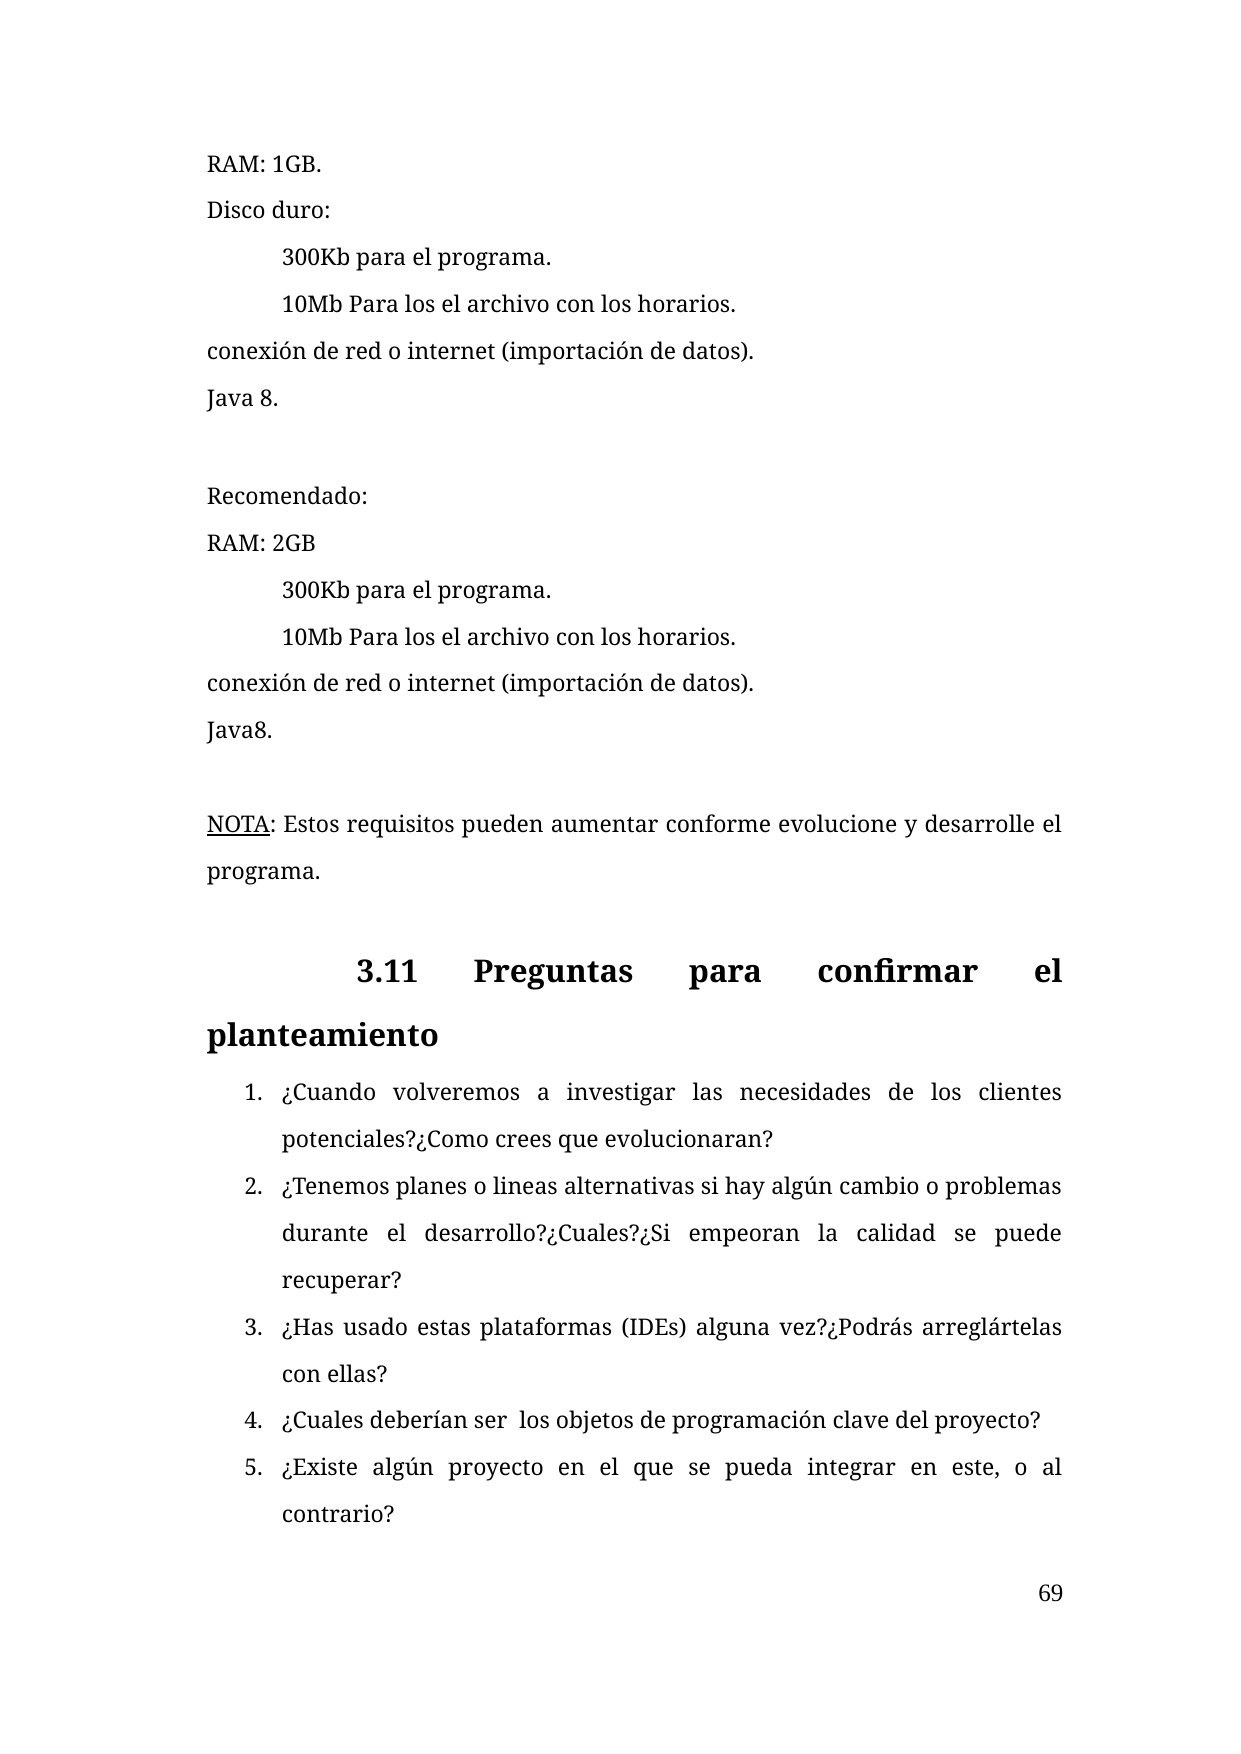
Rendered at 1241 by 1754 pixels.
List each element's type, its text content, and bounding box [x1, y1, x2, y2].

text Java 8. [207, 382, 1063, 413]
text 300Kb para el programa. [207, 574, 1063, 605]
text 300Kb para el programa. [207, 241, 1063, 273]
text 10Mb Para los el archivo con los horarios. [207, 288, 1063, 319]
list ¿Existe algún proyecto en el que se pueda integrar en este, o al contrario? [244, 1451, 1063, 1529]
list ¿Cuando volveremos a investigar las necesidades de los clientes potenciales?¿Como crees que evolucionaran? [244, 1076, 1063, 1154]
text Disco duro: [207, 194, 1063, 226]
text NOTA: Estos requisitos pueden aumentar conforme evolucione y desarrolle el programa. [207, 808, 1063, 886]
text Recomendado: [207, 480, 1063, 511]
text Java8. [207, 714, 1063, 746]
text RAM: 1GB. [207, 148, 1063, 179]
text RAM: 2GB [207, 527, 1063, 558]
list ¿Tenemos planes o lineas alternativas si hay algún cambio o problemas durante el desarrollo?¿Cuales?¿Si empeoran la calidad se puede recuperar? [244, 1170, 1063, 1295]
list ¿Cuales deberían ser los objetos de programación clave del proyecto? [244, 1404, 1063, 1436]
text conexión de red o internet (importación de datos). [207, 335, 1063, 366]
text conexión de red o internet (importación de datos). [207, 667, 1063, 699]
text 3.11 Preguntas para confirmar el planteamiento [207, 949, 1063, 1055]
list ¿Has usado estas plataformas (IDEs) alguna vez?¿Podrás arreglártelas con ellas? [244, 1311, 1063, 1389]
text 10Mb Para los el archivo con los horarios. [207, 621, 1063, 652]
